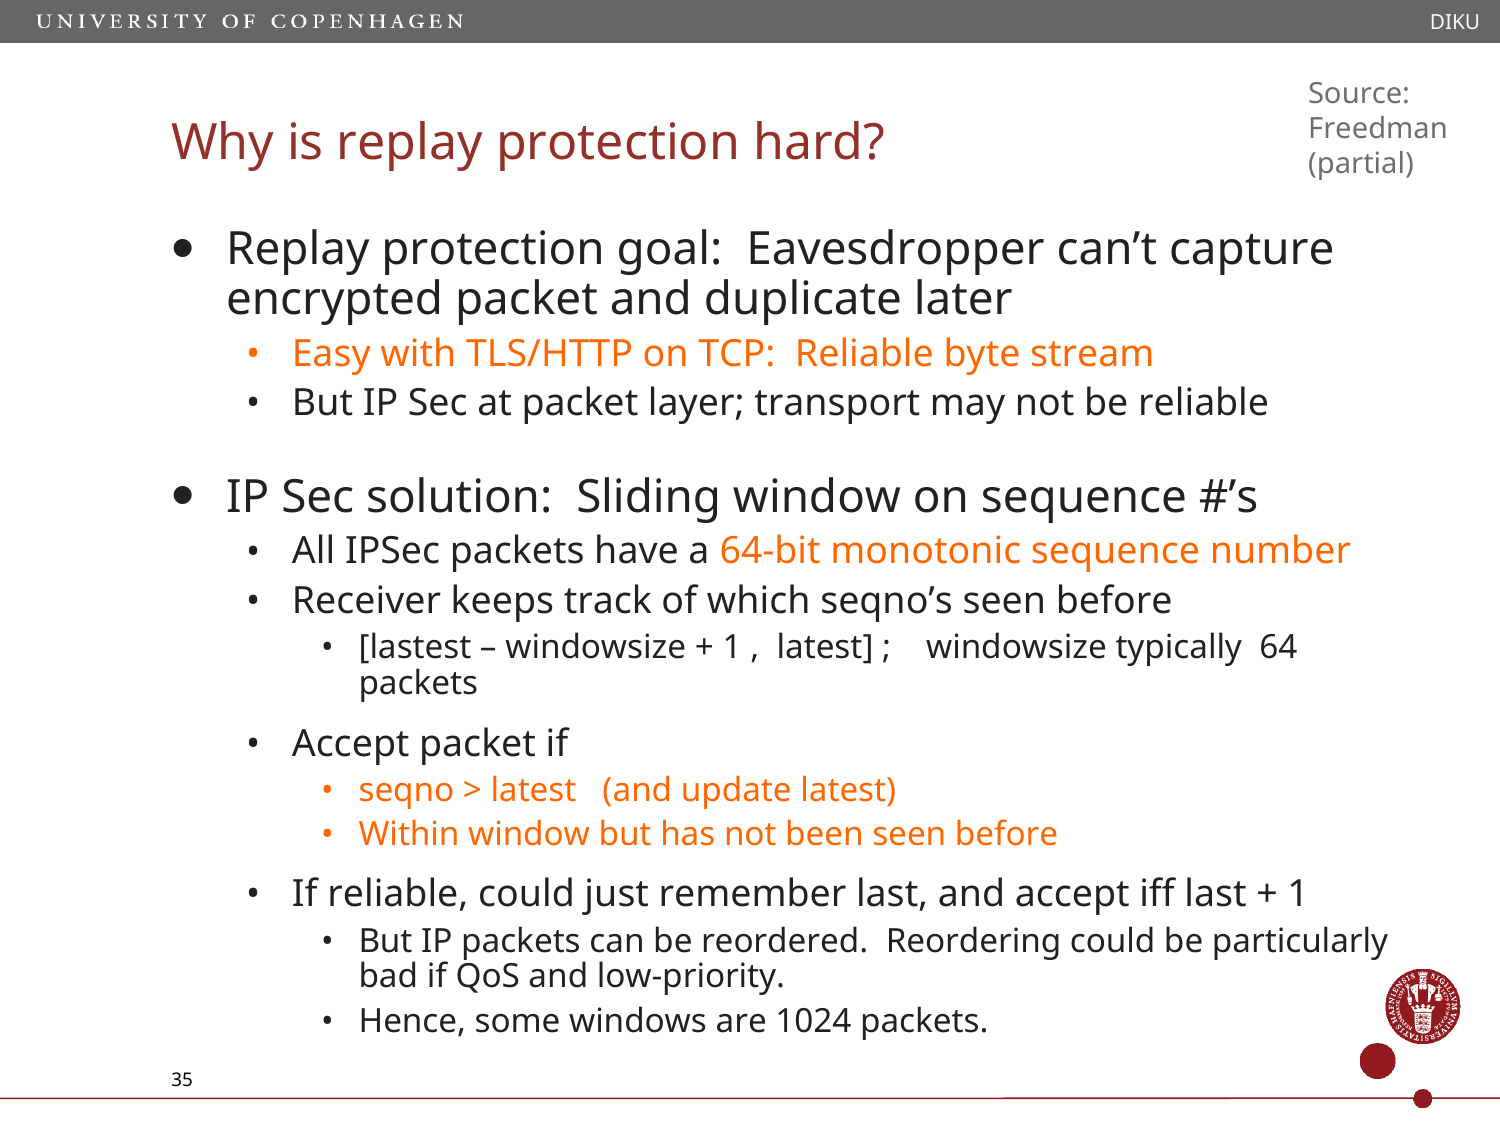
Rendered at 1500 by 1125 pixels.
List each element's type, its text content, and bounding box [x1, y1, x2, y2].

picture [0, 910, 1500, 1122]
text_box Replay protection goal: Eavesdropper can’t capture encrypted packet and duplicate later Easy with TLS/HTTP on TCP: Reliable byte stream But IP Sec at packet layer; transport may not be reliable IP Sec solution: Sliding window on sequence #’s All IPSec packets have a 64-bit monotonic sequence number Receiver keeps track of which seqno’s seen before [lastest – windowsize + 1 , latest] ; windowsize typically 64 packets Accept packet if seqno > latest (and update latest) Within window but has not been seen before If reliable, could just remember last, and accept iff last + 1 But IP packets can be reordered. Reordering could be particularly bad if QoS and low-priority. Hence, some windows are 1024 packets. [171, 225, 1424, 900]
text_box DIKU [469, 0, 1495, 43]
text_box Why is replay protection hard? [171, 75, 1293, 171]
text_box Source: Freedman (partial) [1293, 66, 1483, 187]
text_box [171, 1067, 522, 1092]
